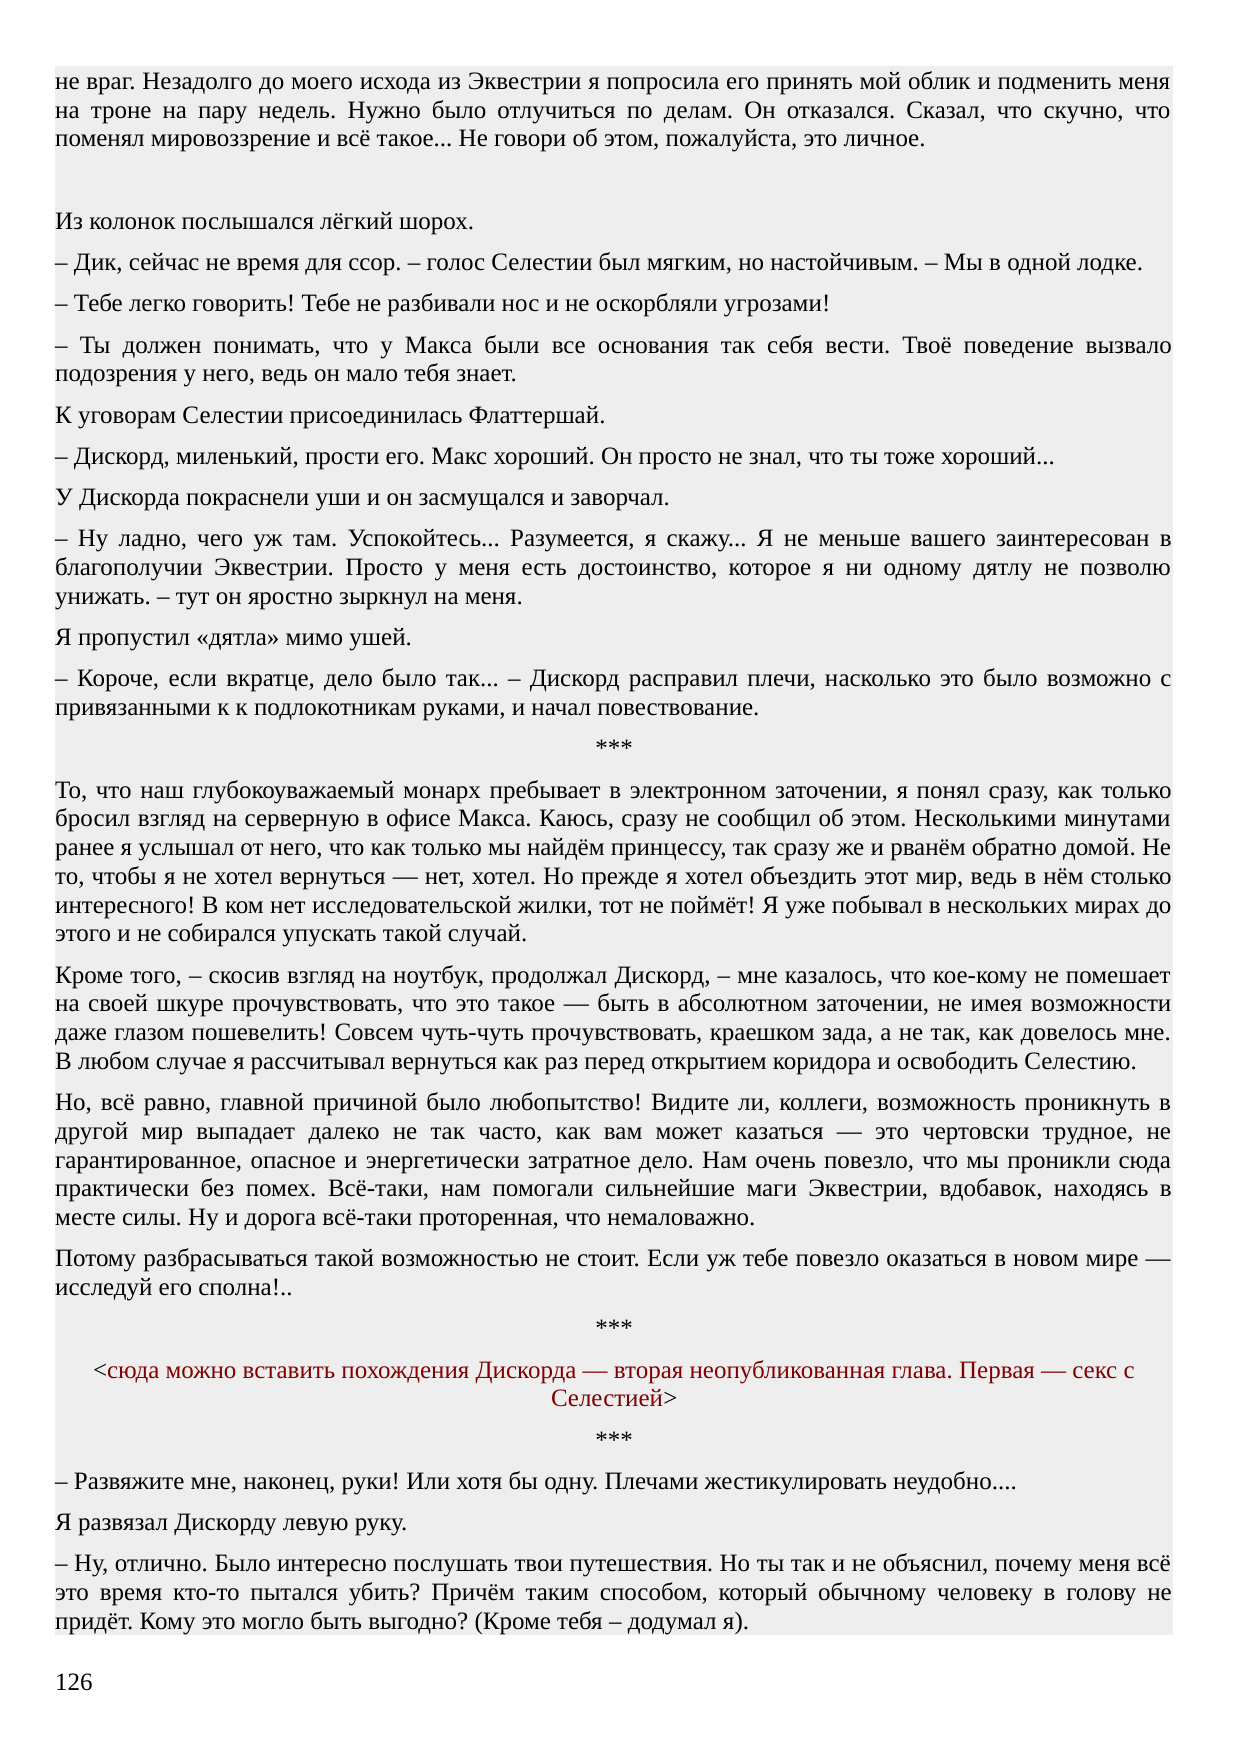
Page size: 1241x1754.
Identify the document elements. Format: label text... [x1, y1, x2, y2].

text – Ну, отлично. Было интересно послушать твои путешествия. Но ты так и не объяснил, почему меня всё это время кто-то пытался убить? Причём таким способом, который обычному человеку в голову не придёт. Кому это могло быть выгодно? (Кроме тебя – додумал я). [55, 1548, 1173, 1635]
text Я развязал Дискорду левую руку. [55, 1507, 1173, 1536]
text Потому разбрасываться такой возможностью не стоит. Если уж тебе повезло оказаться в новом мире — исследуй его сполна!.. [55, 1243, 1173, 1301]
text Я пропустил «дятла» мимо ушей. [55, 622, 1173, 651]
text не враг. Незадолго до моего исхода из Эквестрии я попросила его принять мой облик и подменить меня на троне на пару недель. Нужно было отлучиться по делам. Он отказался. Сказал, что скучно, что поменял мировоззрение и всё такое... Не говори об этом, пожалуйста, это личное. [55, 66, 1173, 152]
text Из колонок послышался лёгкий шорох. [55, 206, 1173, 235]
text К уговорам Селестии присоединилась Флаттершай. [55, 400, 1173, 428]
text Но, всё равно, главной причиной было любопытство! Видите ли, коллеги, возможность проникнуть в другой мир выпадает далеко не так часто, как вам может казаться — это чертовски трудное, не гарантированное, опасное и энергетически затратное дело. Нам очень повезло, что мы проникли сюда практически без помех. Всё-таки, нам помогали сильнейшие маги Эквестрии, вдобавок, находясь в месте силы. Ну и дорога всё-таки проторенная, что немаловажно. [55, 1087, 1173, 1231]
text У Дискорда покраснели уши и он засмущался и заворчал. [55, 482, 1173, 511]
text *** [55, 1425, 1173, 1453]
text – Ну ладно, чего уж там. Успокойтесь... Разумеется, я скажу... Я не меньше вашего заинтересован в благополучии Эквестрии. Просто у меня есть достоинство, которое я ни одному дятлу не позволю унижать. – тут он яростно зыркнул на меня. [55, 523, 1173, 610]
text То, что наш глубокоуважаемый монарх пребывает в электронном заточении, я понял сразу, как только бросил взгляд на серверную в офисе Макса. Каюсь, сразу не сообщил об этом. Несколькими минутами ранее я услышал от него, что как только мы найдём принцессу, так сразу же и рванём обратно домой. Не то, чтобы я не хотел вернуться — нет, хотел. Но прежде я хотел объездить этот мир, ведь в нём столько интересного! В ком нет исследовательской жилки, тот не поймёт! Я уже побывал в нескольких мирах до этого и не собирался упускать такой случай. [55, 775, 1173, 947]
text <сюда можно вставить похождения Дискорда — вторая неопубликованная глава. Первая — секс с Селестией> [55, 1355, 1173, 1412]
text *** [55, 733, 1173, 762]
text – Короче, если вкратце, дело было так... – Дискорд расправил плечи, насколько это было возможно с привязанными к к подлокотникам руками, и начал повествование. [55, 663, 1173, 721]
text – Дискорд, миленький, прости его. Макс хороший. Он просто не знал, что ты тоже хороший... [55, 441, 1173, 470]
text *** [55, 1313, 1173, 1342]
text – Тебе легко говорить! Тебе не разбивали нос и не оскорбляли угрозами! [55, 288, 1173, 317]
text – Развяжите мне, наконец, руки! Или хотя бы одну. Плечами жестикулировать неудобно.... [55, 1466, 1173, 1495]
text – Дик, сейчас не время для ссор. – голос Селестии был мягким, но настойчивым. – Мы в одной лодке. [55, 247, 1173, 276]
text Кроме того, – скосив взгляд на ноутбук, продолжал Дискорд, – мне казалось, что кое-кому не помешает на своей шкуре прочувствовать, что это такое — быть в абсолютном заточении, не имея возможности даже глазом пошевелить! Совсем чуть-чуть прочувствовать, краешком зада, а не так, как довелось мне. В любом случае я рассчитывал вернуться как раз перед открытием коридора и освободить Селестию. [55, 960, 1173, 1075]
text – Ты должен понимать, что у Макса были все основания так себя вести. Твоё поведение вызвало подозрения у него, ведь он мало тебя знает. [55, 330, 1173, 387]
